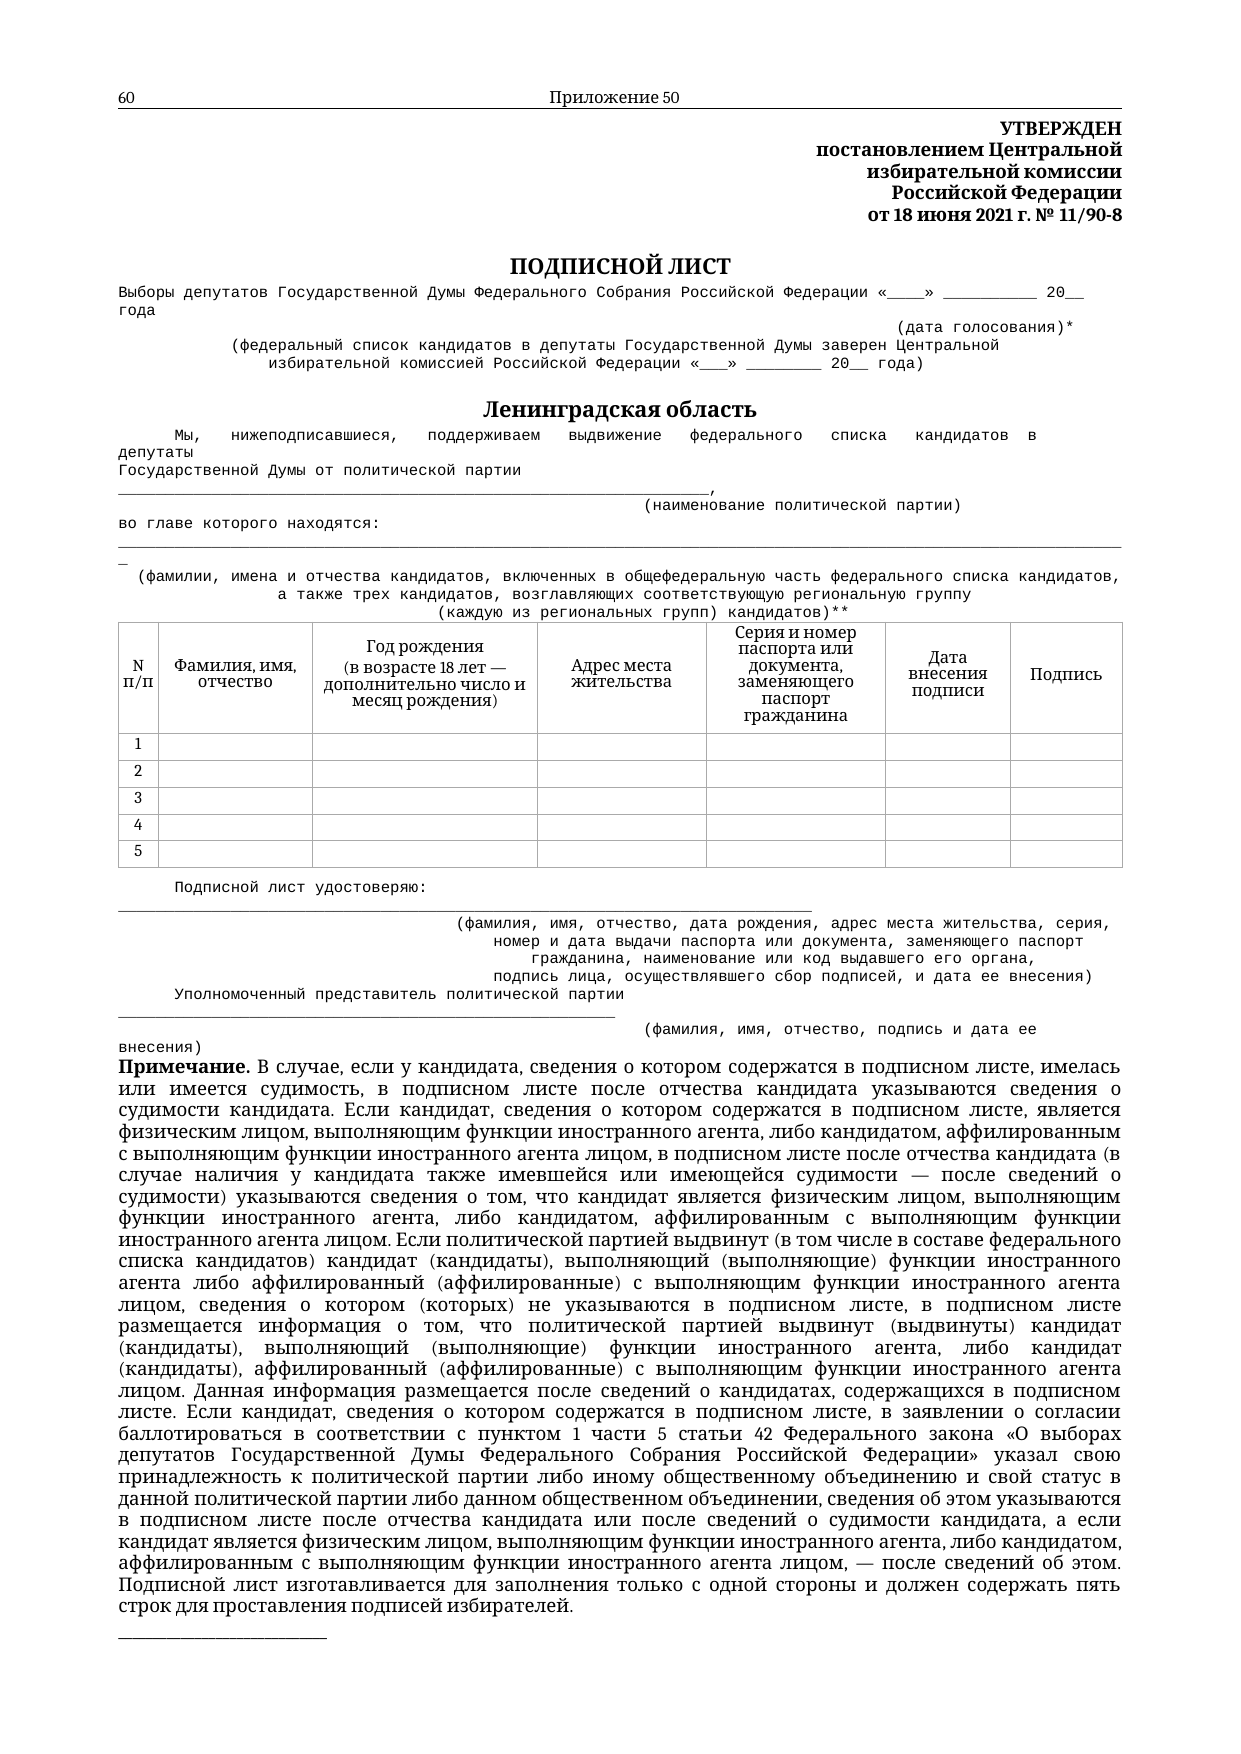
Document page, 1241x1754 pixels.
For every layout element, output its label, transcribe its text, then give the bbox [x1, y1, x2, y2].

table_cell 5 [119, 841, 158, 867]
table_cell 1 [119, 734, 158, 760]
table_cell [538, 788, 706, 813]
table_header N п/п [119, 623, 158, 733]
table_cell [313, 815, 537, 840]
table_cell [886, 841, 1010, 867]
table_cell [538, 761, 706, 787]
table_cell [707, 788, 885, 813]
subtitle ПОДПИСНОЙ ЛИСТ [118, 255, 1122, 280]
table_cell [1011, 788, 1122, 813]
text Мы, нижеподписавшиеся, поддерживаем выдвижение федерального списка кандидатов в депутаты [118, 427, 1122, 462]
table_cell [1011, 734, 1122, 760]
table_cell [886, 788, 1010, 813]
table_cell 3 [119, 788, 158, 813]
table_cell [313, 788, 537, 813]
table_cell 2 [119, 761, 158, 787]
table_cell [1011, 841, 1122, 867]
table_cell [1011, 761, 1122, 787]
text УТВЕРЖДЕН постановлением Центральной избирательной комиссии Российской Федерации от 18 июня 2021 г. № 11/90-8 [118, 118, 1122, 226]
table_header Дата внесения подписи [886, 623, 1010, 733]
text ______________________________ [118, 1622, 1122, 1642]
text Уполномоченный представитель политической партии _____________________________________________________ [118, 986, 1122, 1021]
text (фамилия, имя, отчество, дата рождения, адрес места жительства, серия, [118, 915, 1122, 933]
table_cell 4 [119, 815, 158, 840]
table_cell [707, 761, 885, 787]
table_cell [159, 761, 312, 787]
table_cell [707, 734, 885, 760]
text (наименование политической партии) [118, 498, 1122, 515]
text (федеральный список кандидатов в депутаты Государственной Думы заверен Центральной [118, 337, 1122, 355]
text номер и дата выдачи паспорта или документа, заменяющего паспорт [118, 933, 1122, 951]
table_cell [538, 734, 706, 760]
table_header Фамилия, имя, отчество [159, 623, 312, 733]
text Государственной Думы от политической партии _______________________________________________________________, [118, 462, 1122, 498]
table_cell [707, 815, 885, 840]
text Примечание. В случае, если у кандидата, сведения о котором содержатся в подписном листе, имелась или имеется судимость, в подписном листе после отчества кандидата указываются сведения о судимости кандидата. Если кандидат, сведения о котором содержатся в подписном листе, является физическим лицом, выполняющим функции иностранного агента, либо кандидатом, аффилированным с выполняющим функции иностранного агента лицом, в подписном листе после отчества кандидата (в случае наличия у кандидата также имевшейся или имеющейся судимости — после сведений о судимости) указываются сведения о том, что кандидат является физическим лицом, выполняющим функции иностранного агента, либо кандидатом, аффилированным с выполняющим функции иностранного агента лицом. Если политической партией выдвинут (в том числе в составе федерального списка кандидатов) кандидат (кандидаты), выполняющий (выполняющие) функции иностранного агента либо аффилированный (аффилированные) с выполняющим функции иностранного агента лицом, сведения о котором (которых) не указываются в подписном листе, в подписном листе размещается информация о том, что политической партией выдвинут (выдвинуты) кандидат (кандидаты), выполняющий (выполняющие) функции иностранного агента, либо кандидат (кандидаты), аффилированный (аффилированные) с выполняющим функции иностранного агента лицом. Данная информация размещается после сведений о кандидатах, содержащихся в подписном листе. Если кандидат, сведения о котором содержатся в подписном листе, в заявлении о согласии баллотироваться в соответствии с пунктом 1 части 5 статьи 42 Федерального закона «О выборах депутатов Государственной Думы Федерального Собрания Российской Федерации» указал свою принадлежность к политической партии либо иному общественному объединению и свой статус в данной политической партии либо данном общественном объединении, сведения об этом указываются в подписном листе после отчества кандидата или после сведений о судимости кандидата, а если кандидат является физическим лицом, выполняющим функции иностранного агента, либо кандидатом, аффилированным с выполняющим функции иностранного агента лицом, — после сведений об этом. Подписной лист изготавливается для заполнения только с одной стороны и должен содержать пять строк для проставления подписей избирателей. [118, 1057, 1122, 1617]
table_cell [159, 788, 312, 813]
subtitle Ленинградская область [118, 397, 1122, 423]
table_header Адрес места жительства [538, 623, 706, 733]
table_header Серия и номер паспорта или документа, заменяющего паспорт гражданина [707, 623, 885, 733]
table_cell [886, 815, 1010, 840]
table_cell [886, 761, 1010, 787]
text (фамилия, имя, отчество, подпись и дата ее внесения) [118, 1021, 1122, 1057]
text (каждую из региональных групп) кандидатов)** [118, 604, 1122, 622]
table_cell [538, 841, 706, 867]
text (дата голосования)* [118, 319, 1122, 337]
text гражданина, наименование или код выдавшего его органа, [118, 951, 1122, 968]
text (фамилии, имена и отчества кандидатов, включенных в общефедеральную часть федерального списка кандидатов, [118, 568, 1122, 586]
text во главе которого находятся: [118, 515, 1122, 533]
text избирательной комиссией Российской Федерации «___» ________ 20__ года) [118, 355, 1122, 373]
table_cell [313, 841, 537, 867]
text Подписной лист удостоверяю: __________________________________________________________________________ [118, 880, 1122, 915]
table_header Год рождения (в возрасте 18 лет — дополнительно число и месяц рождения) [313, 623, 537, 733]
table_cell [707, 841, 885, 867]
table_cell [159, 734, 312, 760]
table_cell [538, 815, 706, 840]
text подпись лица, осуществлявшего сбор подписей, и дата ее внесения) [118, 968, 1122, 986]
table_header Подпись [1011, 623, 1122, 733]
table_cell [886, 734, 1010, 760]
text ____________________________________________________________________________________________________________ [118, 533, 1122, 568]
table_cell [159, 815, 312, 840]
table_cell [1011, 815, 1122, 840]
text а также трех кандидатов, возглавляющих соответствующую региональную группу [118, 586, 1122, 604]
table_cell [313, 761, 537, 787]
table_cell [313, 734, 537, 760]
text Выборы депутатов Государственной Думы Федерального Собрания Российской Федерации «____» __________ 20__ года [118, 284, 1122, 319]
table_cell [159, 841, 312, 867]
